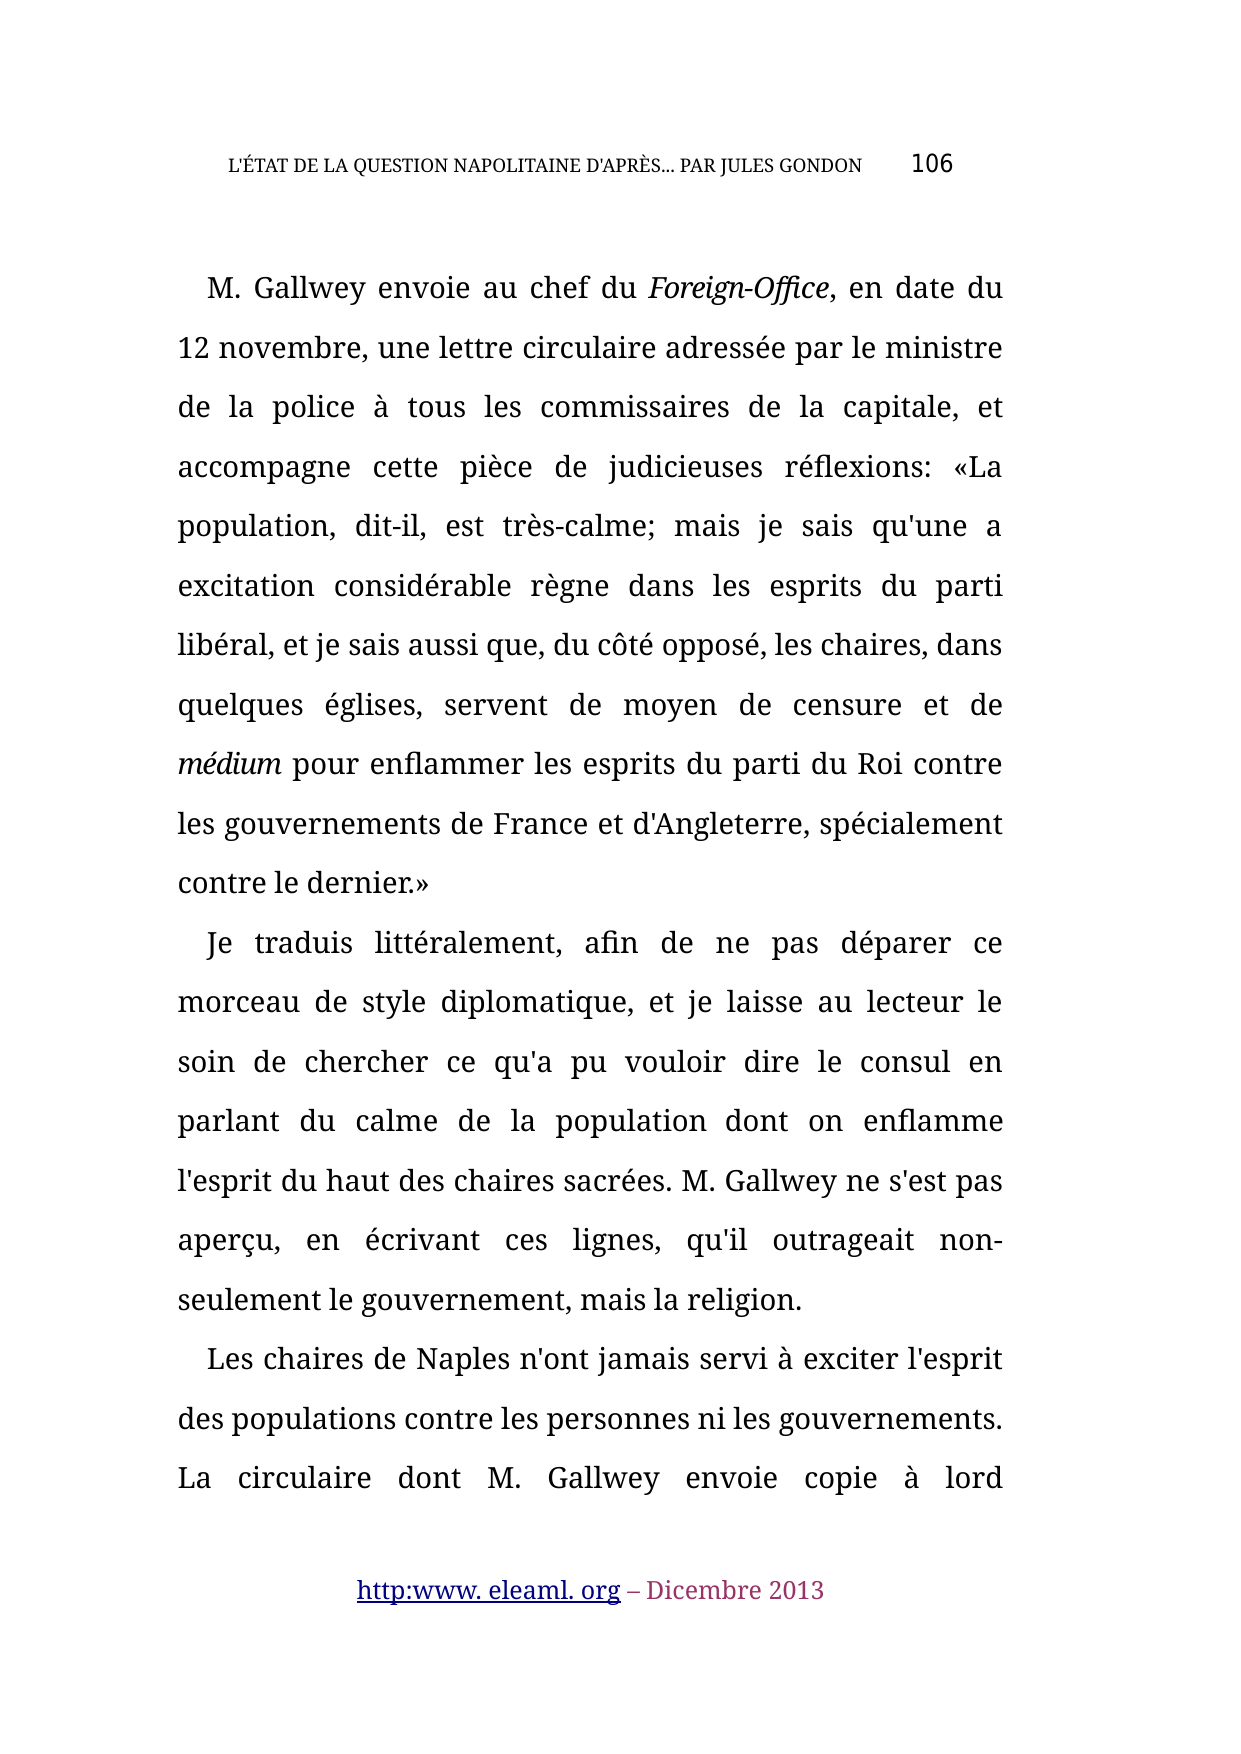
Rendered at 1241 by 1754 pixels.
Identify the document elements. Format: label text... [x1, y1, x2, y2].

text Je traduis littéralement, afin de ne pas déparer ce morceau de style diplomatique, et je laisse au lecteur le soin de chercher ce qu'a pu vouloir dire le consul en parlant du calme de la population dont on enflamme l'esprit du haut des chaires sacrées. M. Gallwey ne s'est pas aperçu, en écrivant ces lignes, qu'il outrageait non-seulement le gouvernement, mais la religion. [177, 922, 1004, 1319]
text M. Gallwey envoie au chef du Foreign-Office, en date du 12 novembre, une lettre circulaire adressée par le ministre de la police à tous les commissaires de la capitale, et accompagne cette pièce de judicieuses réflexions: «La population, dit-il, est très-calme; mais je sais qu'une a excitation considérable règne dans les esprits du parti libéral, et je sais aussi que, du côté opposé, les chaires, dans quelques églises, servent de moyen de censure et de médium pour enflammer les esprits du parti du Roi contre les gouvernements de France et d'Angleterre, spécialement contre le dernier.» [177, 268, 1004, 902]
text Les chaires de Naples n'ont jamais servi à exciter l'esprit des populations contre les personnes ni les gouvernements. La circulaire dont M. Gallwey envoie copie à lord [177, 1338, 1004, 1497]
